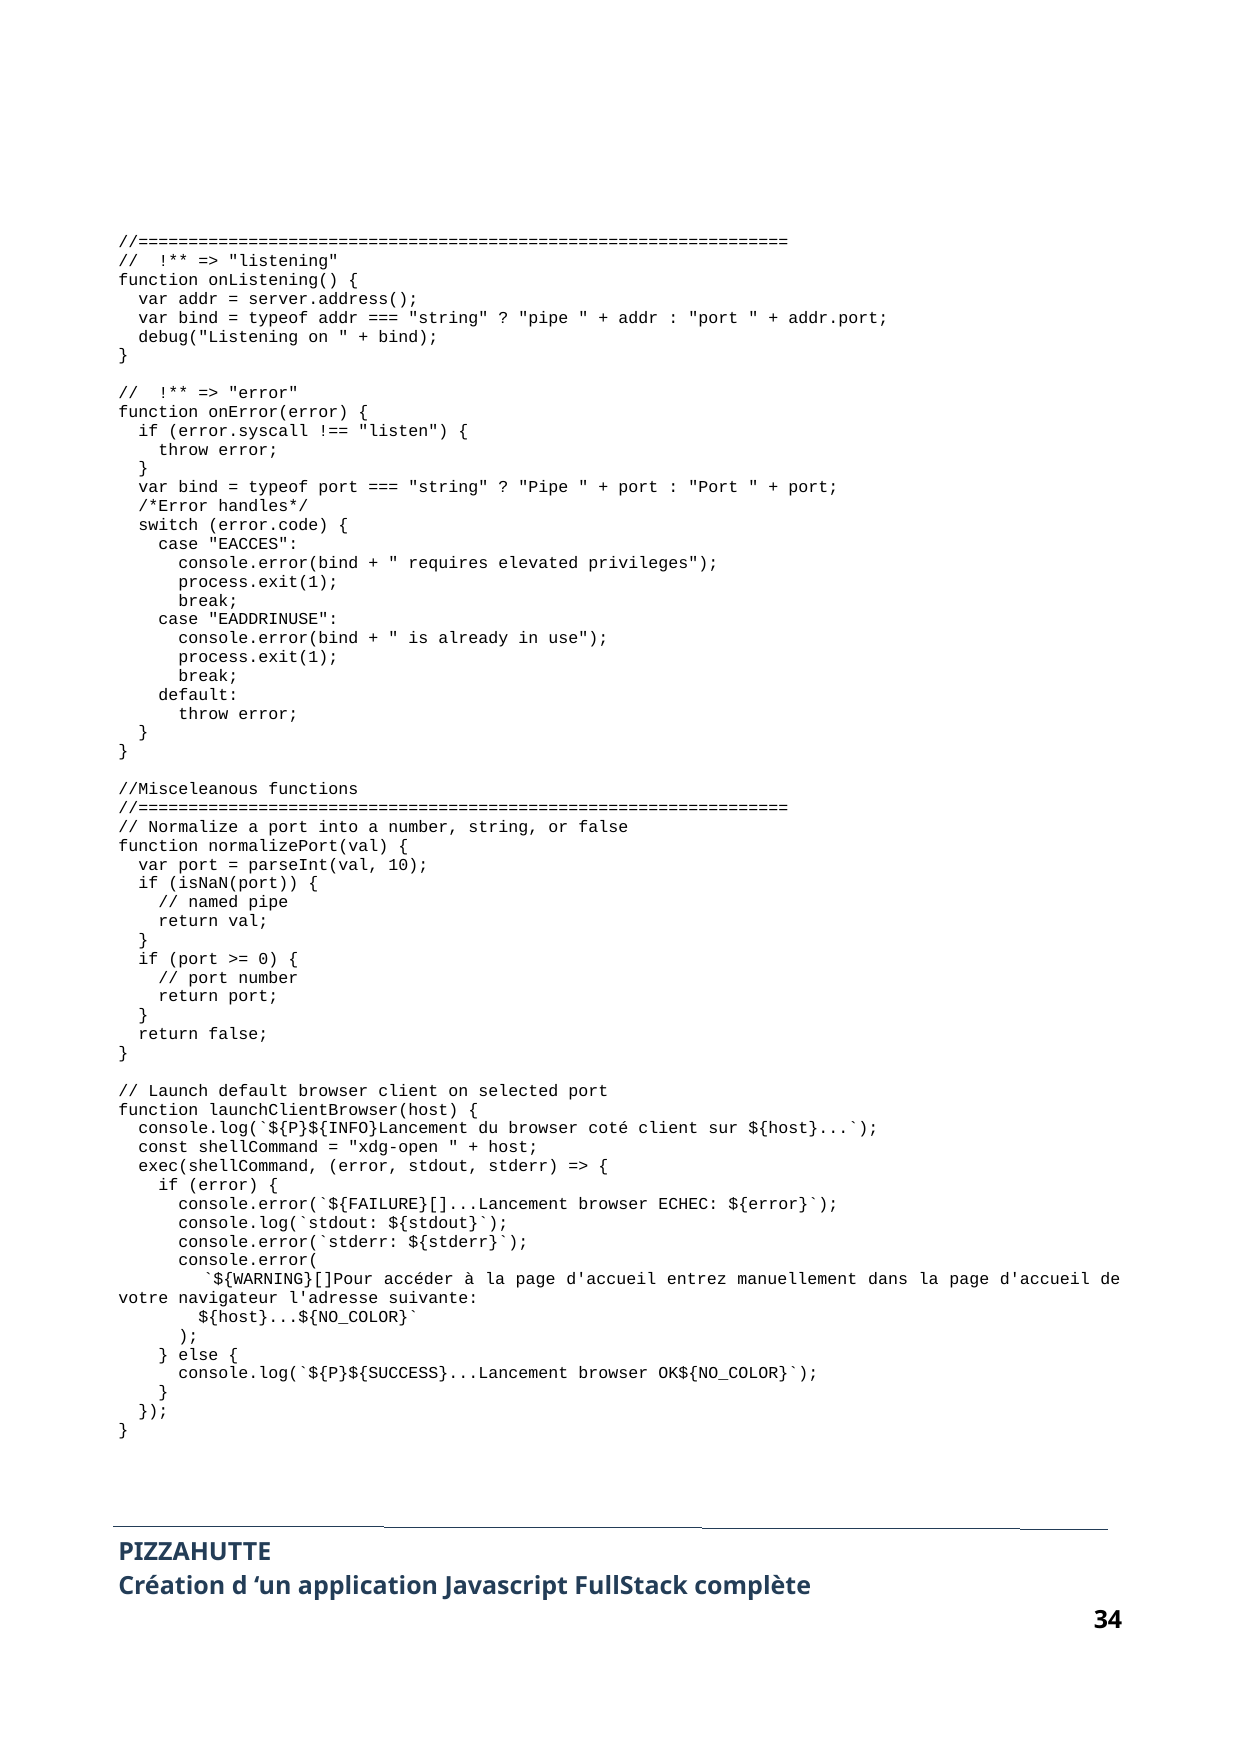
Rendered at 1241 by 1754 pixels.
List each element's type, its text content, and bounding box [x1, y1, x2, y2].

text console.log(`stdout: ${stdout}`); [118, 1214, 1122, 1233]
text default: [118, 686, 1122, 705]
text throw error; [118, 441, 1122, 460]
text throw error; [118, 705, 1122, 724]
text ); [118, 1327, 1122, 1346]
text if (error.syscall !== "listen") { [118, 422, 1122, 441]
text return val; [118, 913, 1122, 931]
text process.exit(1); [118, 573, 1122, 592]
text // !** => "error" [118, 385, 1122, 403]
text } [118, 1384, 1122, 1403]
text } [118, 347, 1122, 366]
text // !** => "listening" [118, 253, 1122, 272]
text } [118, 724, 1122, 743]
text console.error( [118, 1252, 1122, 1271]
text exec(shellCommand, (error, stdout, stderr) => { [118, 1158, 1122, 1177]
text debug("Listening on " + bind); [118, 328, 1122, 347]
text } else { [118, 1346, 1122, 1365]
text // Launch default browser client on selected port [118, 1082, 1122, 1101]
text console.error(`stderr: ${stderr}`); [118, 1233, 1122, 1252]
text //================================================================= [118, 234, 1122, 253]
text var bind = typeof port === "string" ? "Pipe " + port : "Port " + port; [118, 479, 1122, 498]
text // named pipe [118, 894, 1122, 913]
text console.error(bind + " requires elevated privileges"); [118, 554, 1122, 573]
text } [118, 460, 1122, 479]
text function normalizePort(val) { [118, 837, 1122, 856]
text process.exit(1); [118, 649, 1122, 667]
text console.log(`${P}${SUCCESS}...Lancement browser OK${NO_COLOR}`); [118, 1365, 1122, 1384]
text } [118, 1007, 1122, 1026]
text switch (error.code) { [118, 517, 1122, 536]
text console.error(`${FAILURE}[]...Lancement browser ECHEC: ${error}`); [118, 1195, 1122, 1214]
text if (error) { [118, 1177, 1122, 1195]
text break; [118, 667, 1122, 686]
text function launchClientBrowser(host) { [118, 1101, 1122, 1120]
text return port; [118, 988, 1122, 1007]
text case "EACCES": [118, 536, 1122, 554]
text console.error(bind + " is already in use"); [118, 630, 1122, 649]
text if (isNaN(port)) { [118, 875, 1122, 894]
text var bind = typeof addr === "string" ? "pipe " + addr : "port " + addr.port; [118, 309, 1122, 328]
text //Misceleanous functions [118, 781, 1122, 799]
text return false; [118, 1026, 1122, 1044]
text ${host}...${NO_COLOR}` [118, 1308, 1122, 1327]
text // port number [118, 969, 1122, 988]
text break; [118, 592, 1122, 611]
text function onError(error) { [118, 403, 1122, 422]
text } [118, 931, 1122, 950]
text `${WARNING}[]Pour accéder à la page d'accueil entrez manuellement dans la page d'accueil de votre navigateur l'adresse suivante: [118, 1271, 1122, 1308]
text case "EADDRINUSE": [118, 611, 1122, 630]
text var port = parseInt(val, 10); [118, 856, 1122, 875]
text console.log(`${P}${INFO}Lancement du browser coté client sur ${host}...`); [118, 1120, 1122, 1139]
text } [118, 743, 1122, 762]
text // Normalize a port into a number, string, or false [118, 818, 1122, 837]
text }); [118, 1403, 1122, 1422]
text } [118, 1044, 1122, 1063]
text /*Error handles*/ [118, 498, 1122, 517]
text function onListening() { [118, 272, 1122, 290]
text const shellCommand = "xdg-open " + host; [118, 1139, 1122, 1158]
text var addr = server.address(); [118, 290, 1122, 309]
text //================================================================= [118, 799, 1122, 818]
text if (port >= 0) { [118, 950, 1122, 969]
text } [118, 1422, 1122, 1441]
